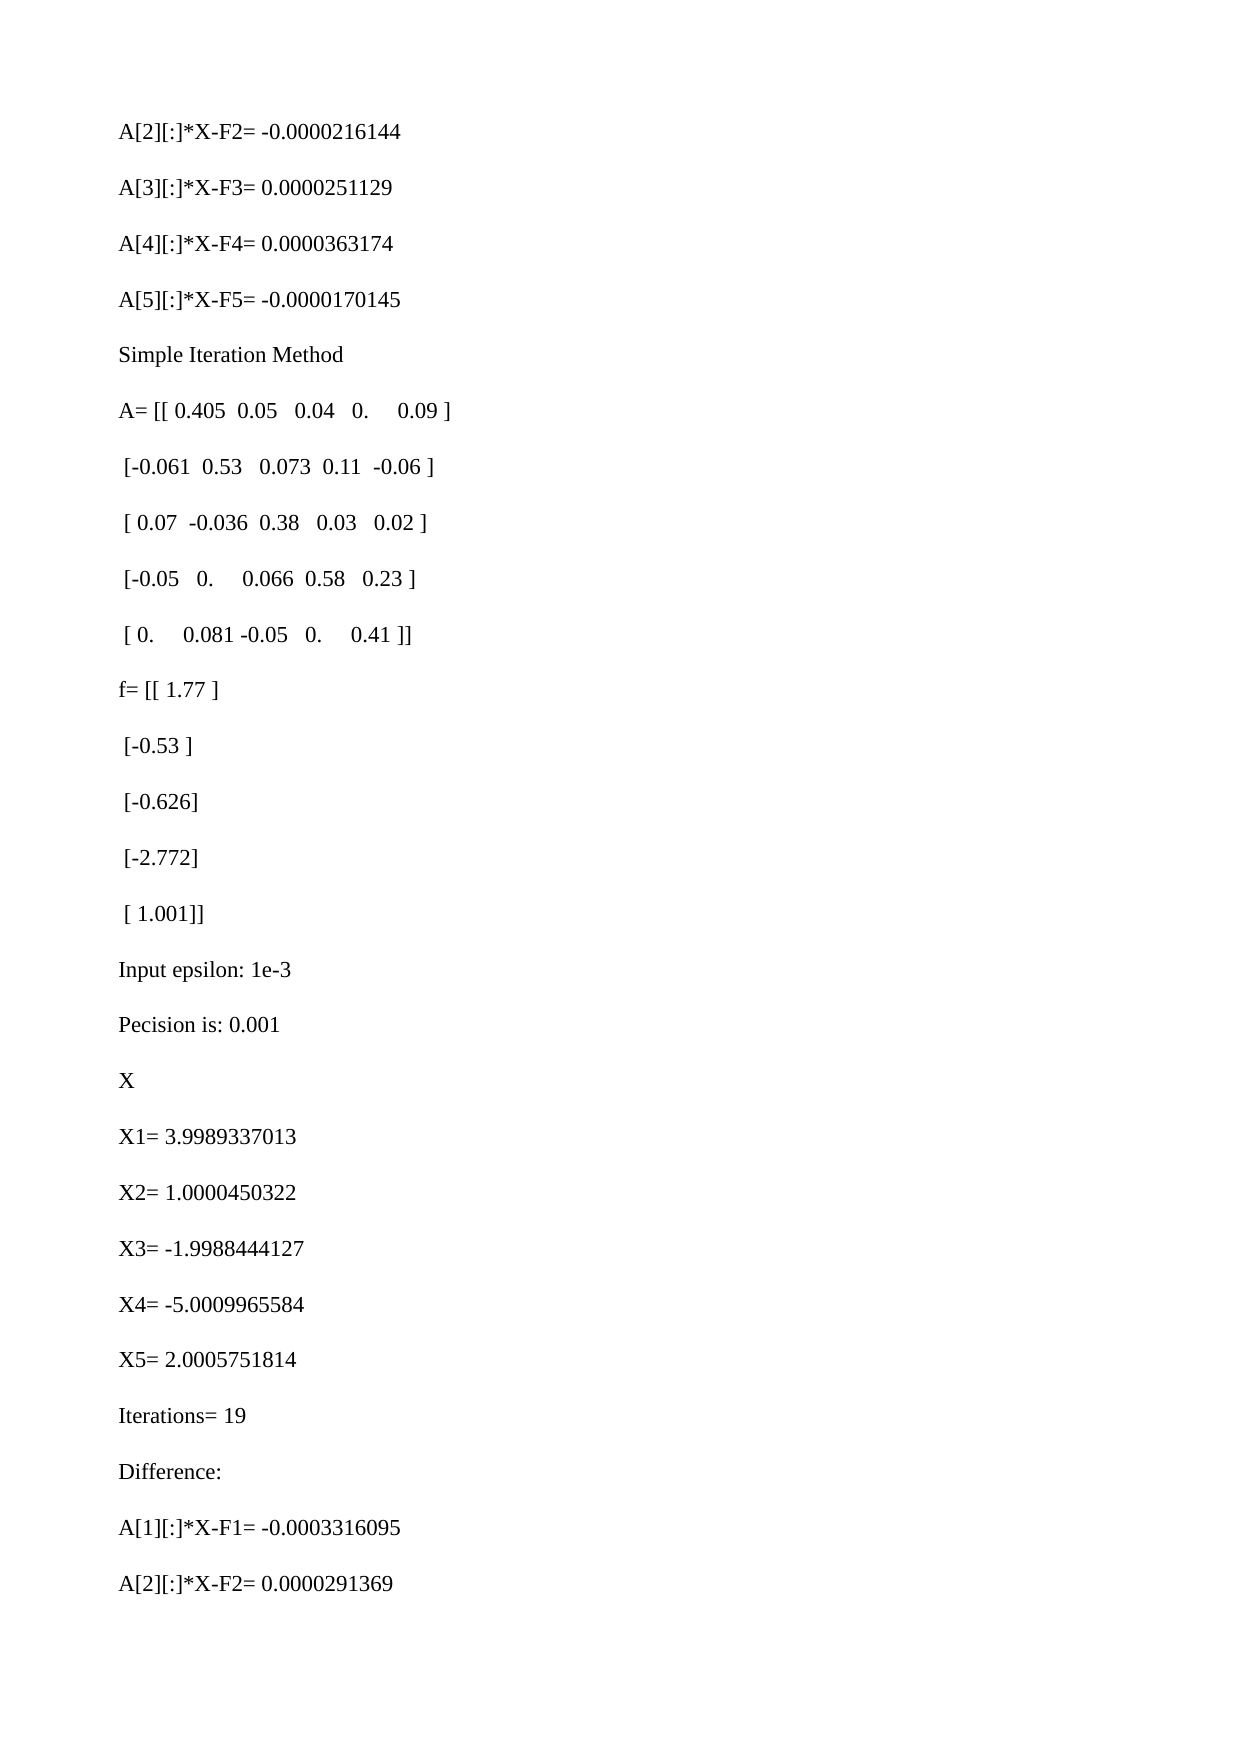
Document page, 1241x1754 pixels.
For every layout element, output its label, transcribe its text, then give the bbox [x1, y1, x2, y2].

text Simple Iteration Method [118, 341, 1122, 368]
text Input epsilon: 1e-3 [118, 956, 1122, 982]
text [ 0.07 -0.036 0.38 0.03 0.02 ] [118, 509, 1122, 535]
text Difference: [118, 1458, 1122, 1484]
text [ 1.001]] [118, 900, 1122, 926]
text X5= 2.0005751814 [118, 1346, 1122, 1373]
text [-0.061 0.53 0.073 0.11 -0.06 ] [118, 453, 1122, 479]
text A[2][:]*X-F2= -0.0000216144 [118, 118, 1122, 144]
text [-0.53 ] [118, 732, 1122, 759]
text A[5][:]*X-F5= -0.0000170145 [118, 286, 1122, 312]
text Iterations= 19 [118, 1402, 1122, 1429]
text A= [[ 0.405 0.05 0.04 0. 0.09 ] [118, 397, 1122, 424]
text [-2.772] [118, 844, 1122, 870]
text Pecision is: 0.001 [118, 1011, 1122, 1038]
text X3= -1.9988444127 [118, 1235, 1122, 1261]
text X [118, 1067, 1122, 1094]
text A[4][:]*X-F4= 0.0000363174 [118, 230, 1122, 256]
text X4= -5.0009965584 [118, 1291, 1122, 1317]
text X1= 3.9989337013 [118, 1123, 1122, 1149]
text A[3][:]*X-F3= 0.0000251129 [118, 174, 1122, 200]
text A[2][:]*X-F2= 0.0000291369 [118, 1570, 1122, 1596]
text [ 0. 0.081 -0.05 0. 0.41 ]] [118, 621, 1122, 647]
text [-0.626] [118, 788, 1122, 814]
text [-0.05 0. 0.066 0.58 0.23 ] [118, 565, 1122, 591]
text X2= 1.0000450322 [118, 1179, 1122, 1205]
text f= [[ 1.77 ] [118, 676, 1122, 703]
text A[1][:]*X-F1= -0.0003316095 [118, 1514, 1122, 1540]
